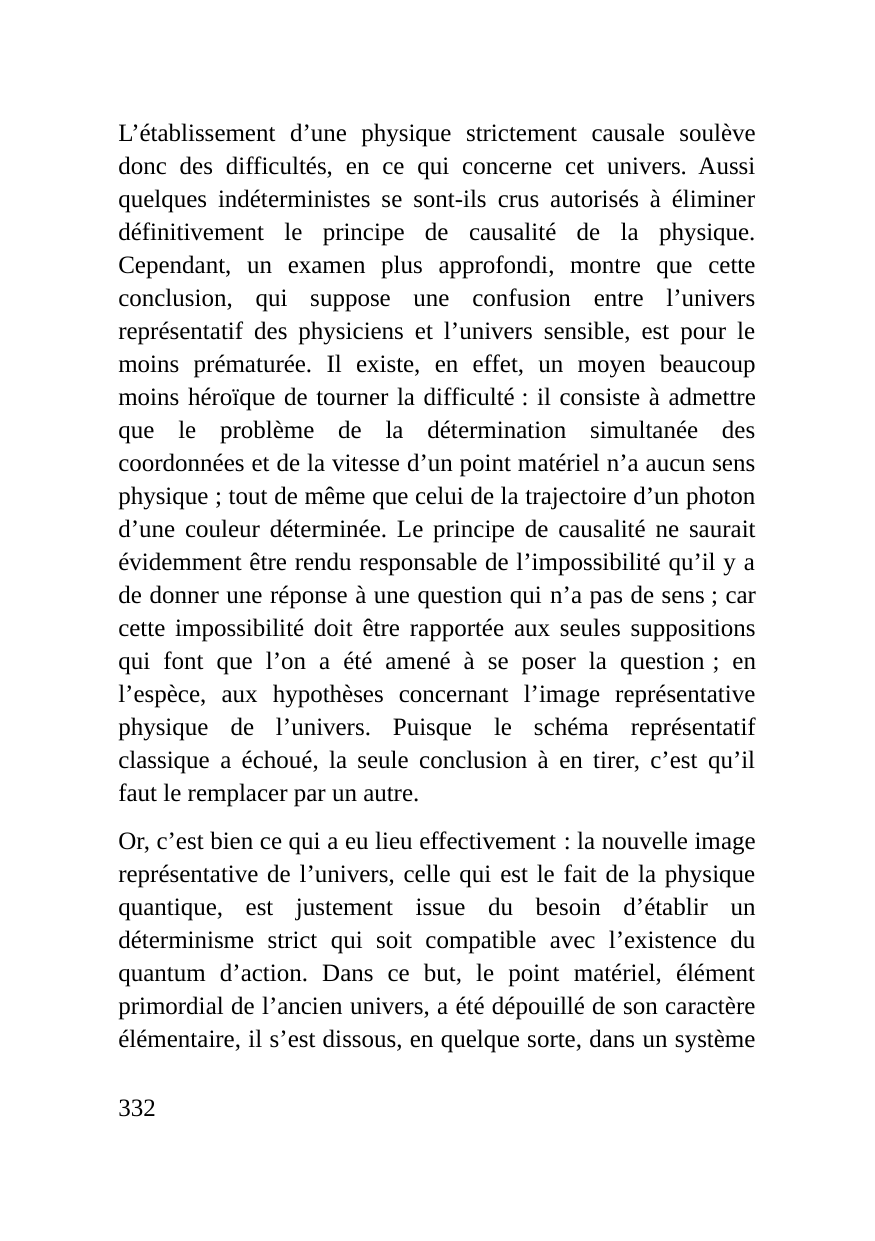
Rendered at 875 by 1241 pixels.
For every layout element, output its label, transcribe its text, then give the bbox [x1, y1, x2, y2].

text Or, c’est bien ce qui a eu lieu effectivement : la nouvelle image représentative de l’univers, celle qui est le fait de la physique quantique, est justement issue du besoin d’établir un déterminisme strict qui soit compatible avec l’existence du quantum d’action. Dans ce but, le point matériel, élément primordial de l’ancien univers, a été dépouillé de son caractère élémentaire, il s’est dissous, en quelque sorte, dans un système [118, 826, 756, 1053]
text L’établissement d’une physique strictement causale soulève donc des difficultés, en ce qui concerne cet univers. Aussi quelques indéterministes se sont-ils crus autorisés à éliminer définitivement le principe de causalité de la physique. Cependant, un examen plus approfondi, montre que cette conclusion, qui suppose une confusion entre l’univers représentatif des physiciens et l’univers sensible, est pour le moins prématurée. Il existe, en effet, un moyen beaucoup moins héroïque de tourner la difficulté : il consiste à admettre que le problème de la détermination simultanée des coordonnées et de la vitesse d’un point matériel n’a aucun sens physique ; tout de même que celui de la trajectoire d’un photon d’une couleur déterminée. Le principe de causalité ne saurait évidemment être rendu responsable de l’impossibilité qu’il y a de donner une réponse à une question qui n’a pas de sens ; car cette impossibilité doit être rapportée aux seules suppositions qui font que l’on a été amené à se poser la question ; en l’espèce, aux hypothèses concernant l’image représentative physique de l’univers. Puisque le schéma représentatif classique a échoué, la seule conclusion à en tirer, c’est qu’il faut le remplacer par un autre. [118, 118, 756, 807]
